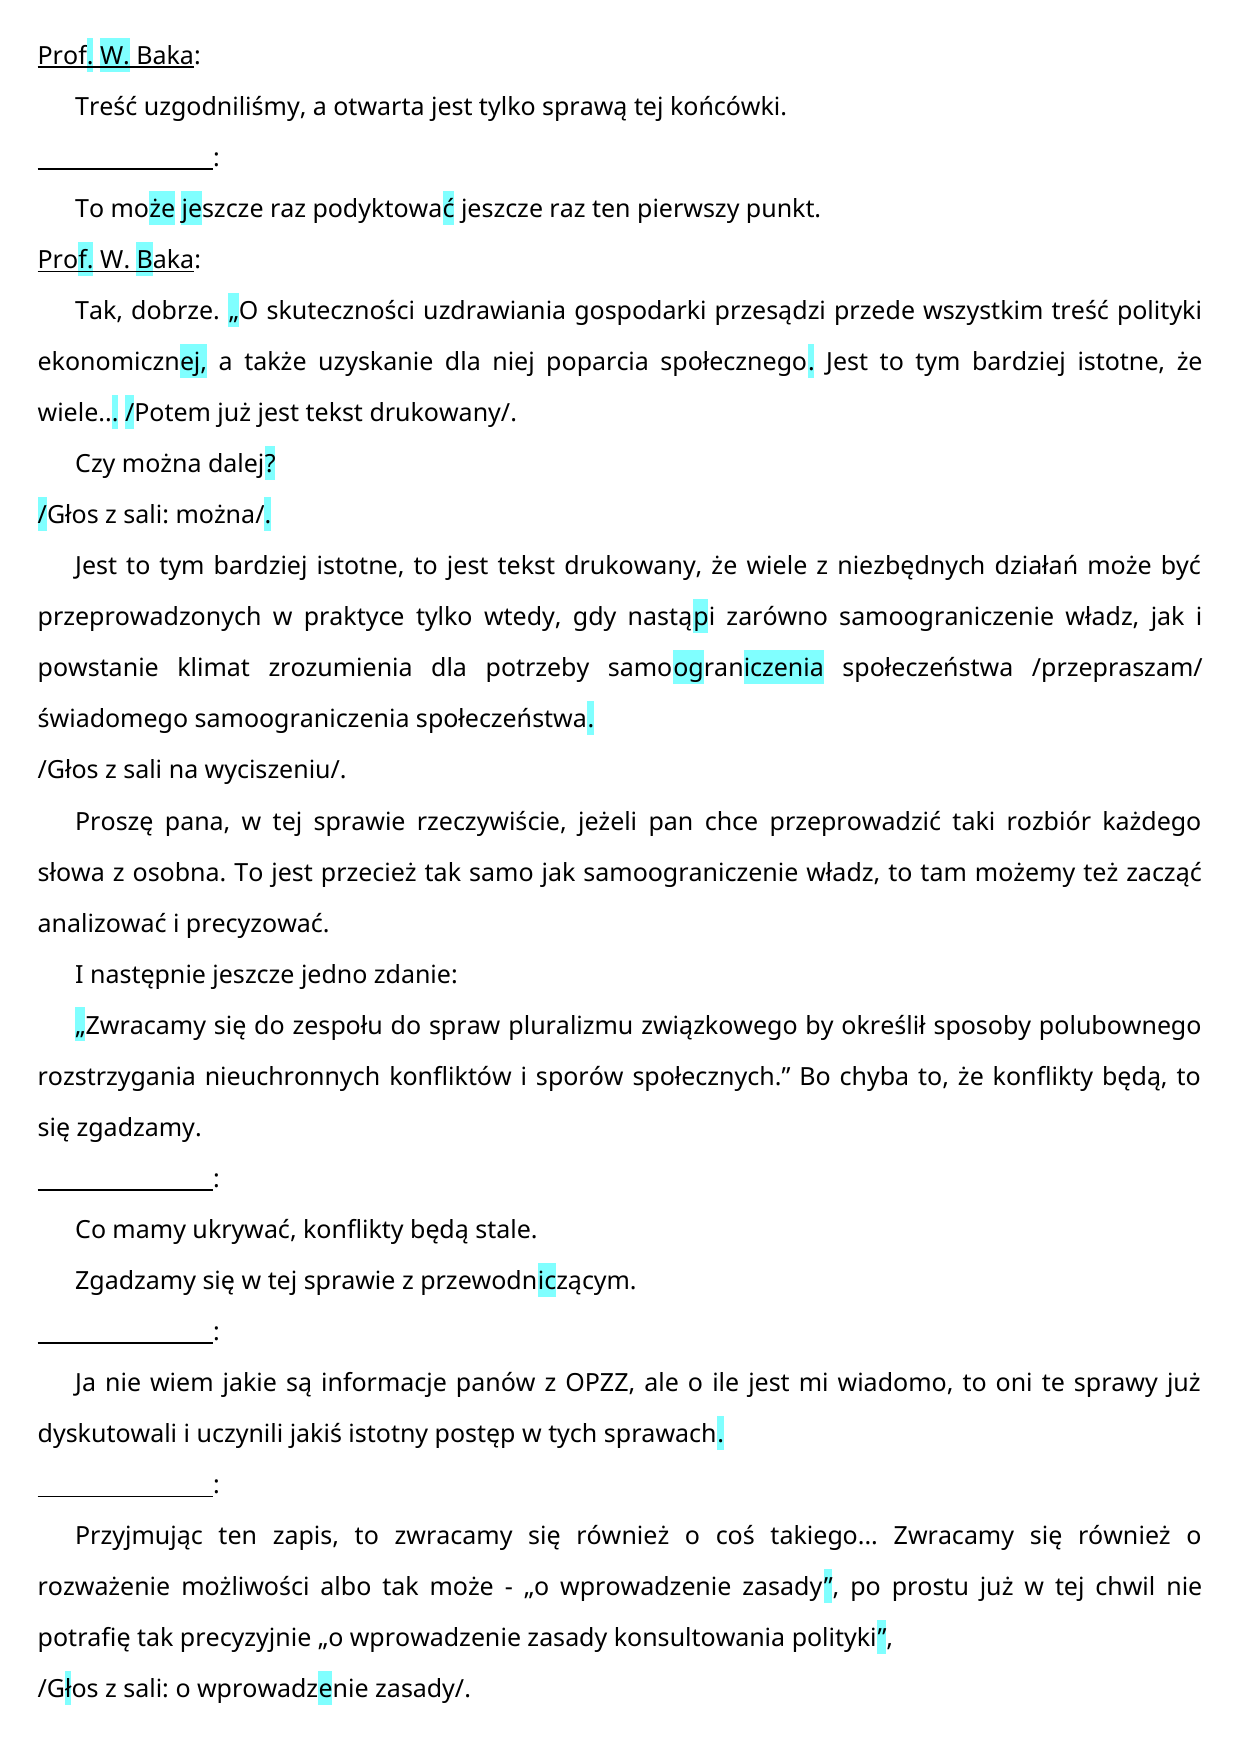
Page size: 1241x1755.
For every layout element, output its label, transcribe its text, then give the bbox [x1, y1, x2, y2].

text „Zwracamy się do zespołu do spraw pluralizmu związkowego by określił sposoby polubownego rozstrzygania nieuchronnych konfliktów i sporów społecznych.” Bo chyba to, że konflikty będą, to się zgadzamy. [37, 1007, 1203, 1143]
text /Głos z sali: o wprowadzenie zasady/. [37, 1671, 1203, 1705]
text Prof. W. Baka: [37, 242, 1203, 276]
text : [37, 1160, 1203, 1194]
text Tak, dobrze. „O skuteczności uzdrawiania gospodarki przesądzi przede wszystkim treść polityki ekonomicznej, a także uzyskanie dla niej poparcia społecznego. Jest to tym bardziej istotne, że wiele... /Potem już jest tekst drukowany/. [37, 293, 1203, 429]
text Jest to tym bardziej istotne, to jest tekst drukowany, że wiele z niezbędnych działań może być przeprowadzonych w praktyce tylko wtedy, gdy nastąpi zarówno samoograniczenie władz, jak i powstanie klimat zrozumienia dla potrzeby samoograniczenia społeczeństwa /przepraszam/ świadomego samoograniczenia społeczeństwa. [37, 548, 1203, 735]
text : [37, 1467, 1203, 1501]
text Zgadzamy się w tej sprawie z przewodniczącym. [37, 1262, 1203, 1297]
text Co mamy ukrywać, konflikty będą stale. [37, 1211, 1203, 1246]
text /Głos z sali: można/. [37, 497, 1203, 531]
text /Głos z sali na wyciszeniu/. [37, 752, 1203, 786]
text : [37, 139, 1203, 174]
text Proszę pana, w tej sprawie rzeczywiście, jeżeli pan chce przeprowadzić taki rozbiór każdego słowa z osobna. To jest przecież tak samo jak samoograniczenie władz, to tam możemy też zacząć analizować i precyzować. [37, 803, 1203, 939]
text Przyjmując ten zapis, to zwracamy się również o coś takiego... Zwracamy się również o rozważenie możliwości albo tak może - „o wprowadzenie zasady”, po prostu już w tej chwil nie potrafię tak precyzyjnie „o wprowadzenie zasady konsultowania polityki”, [37, 1518, 1203, 1654]
text I następnie jeszcze jedno zdanie: [37, 956, 1203, 990]
text Prof. W. Baka: [37, 37, 1203, 72]
text Ja nie wiem jakie są informacje panów z OPZZ, ale o ile jest mi wiadomo, to oni te sprawy już dyskutowali i uczynili jakiś istotny postęp w tych sprawach. [37, 1364, 1203, 1450]
text To może jeszcze raz podyktować jeszcze raz ten pierwszy punkt. [37, 191, 1203, 225]
text : [37, 1313, 1203, 1348]
text Czy można dalej? [37, 446, 1203, 480]
text Treść uzgodniliśmy, a otwarta jest tylko sprawą tej końcówki. [37, 88, 1203, 123]
